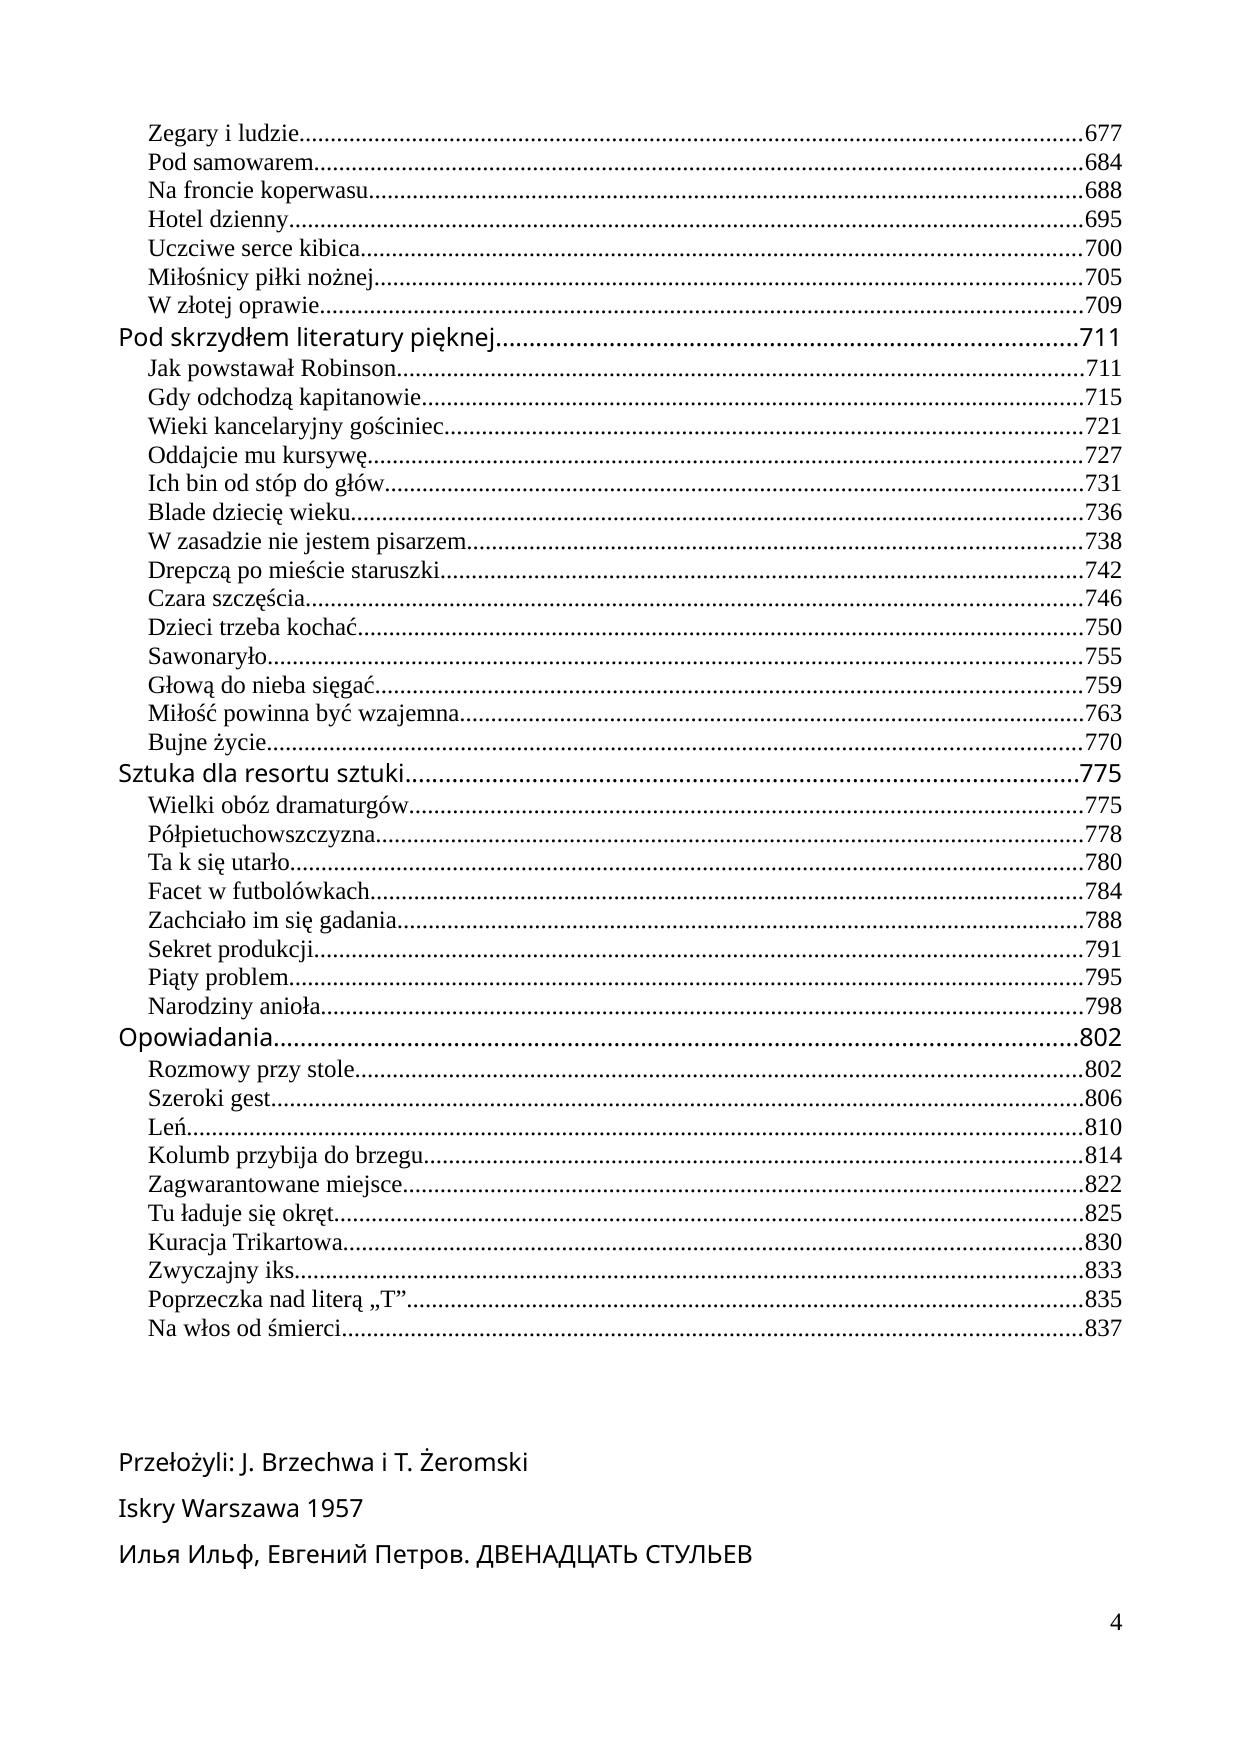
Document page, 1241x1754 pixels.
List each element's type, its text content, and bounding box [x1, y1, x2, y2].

text Jak powstawał Robinson 711 [148, 353, 1122, 382]
text Narodziny anioła 798 [148, 991, 1122, 1020]
text Sekret produkcji 791 [148, 934, 1122, 962]
text Czara szczęścia 746 [148, 583, 1122, 612]
text Miłośnicy piłki nożnej 705 [148, 262, 1122, 291]
text W zasadzie nie jestem pisarzem 738 [148, 526, 1122, 555]
text Ich bin od stóp do głów 731 [148, 468, 1122, 497]
text Wieki kancelaryjny gościniec 721 [148, 411, 1122, 440]
text Piąty problem 795 [148, 962, 1122, 991]
text Opowiadania 802 [118, 1020, 1122, 1054]
text Blade dziecię wieku 736 [148, 497, 1122, 526]
text Zachciało im się gadania 788 [148, 905, 1122, 934]
text Sztuka dla resortu sztuki 775 [118, 756, 1122, 790]
text Pod samowarem 684 [148, 147, 1122, 176]
text Zagwarantowane miejsce 822 [148, 1169, 1122, 1198]
text Kolumb przybija do brzegu 814 [148, 1140, 1122, 1169]
text Przełożyli: J. Brzechwa i T. Żeromski [118, 1445, 1122, 1479]
text Na froncie koperwasu 688 [148, 176, 1122, 204]
text Leń 810 [148, 1112, 1122, 1140]
text Poprzeczka nad literą „T” 835 [148, 1284, 1122, 1313]
text W złotej oprawie 709 [148, 291, 1122, 319]
text Pod skrzydłem literatury pięknej 711 [118, 319, 1122, 353]
text Półpietuchowszczyzna 778 [148, 819, 1122, 847]
text Miłość powinna być wzajemna 763 [148, 698, 1122, 727]
text Wielki obóz dramaturgów 775 [148, 790, 1122, 819]
text Tu ładuje się okręt 825 [148, 1198, 1122, 1227]
text Uczciwe serce kibica 700 [148, 233, 1122, 262]
text Sawonaryło 755 [148, 641, 1122, 670]
text Dzieci trzeba kochać 750 [148, 612, 1122, 641]
text Szeroki gest 806 [148, 1083, 1122, 1112]
text Facet w futbolówkach 784 [148, 876, 1122, 905]
text Ta k się utarło 780 [148, 847, 1122, 876]
text Kuracja Trikartowa 830 [148, 1227, 1122, 1255]
text Zwyczajny iks 833 [148, 1255, 1122, 1284]
text Gdy odchodzą kapitanowie 715 [148, 382, 1122, 411]
text Zegary i ludzie 677 [148, 118, 1122, 147]
text Илья Ильф, Евгений Петров. ДВЕНАДЦАТЬ СТУЛЬЕВ [118, 1537, 1122, 1571]
text Głową do nieba sięgać 759 [148, 670, 1122, 698]
text Iskry Warszawa 1957 [118, 1491, 1122, 1525]
text Bujne życie 770 [148, 727, 1122, 756]
text Oddajcie mu kursywę 727 [148, 440, 1122, 468]
text Na włos od śmierci 837 [148, 1313, 1122, 1342]
text Drepczą po mieście staruszki 742 [148, 555, 1122, 583]
text Rozmowy przy stole 802 [148, 1054, 1122, 1083]
text Hotel dzienny 695 [148, 204, 1122, 233]
